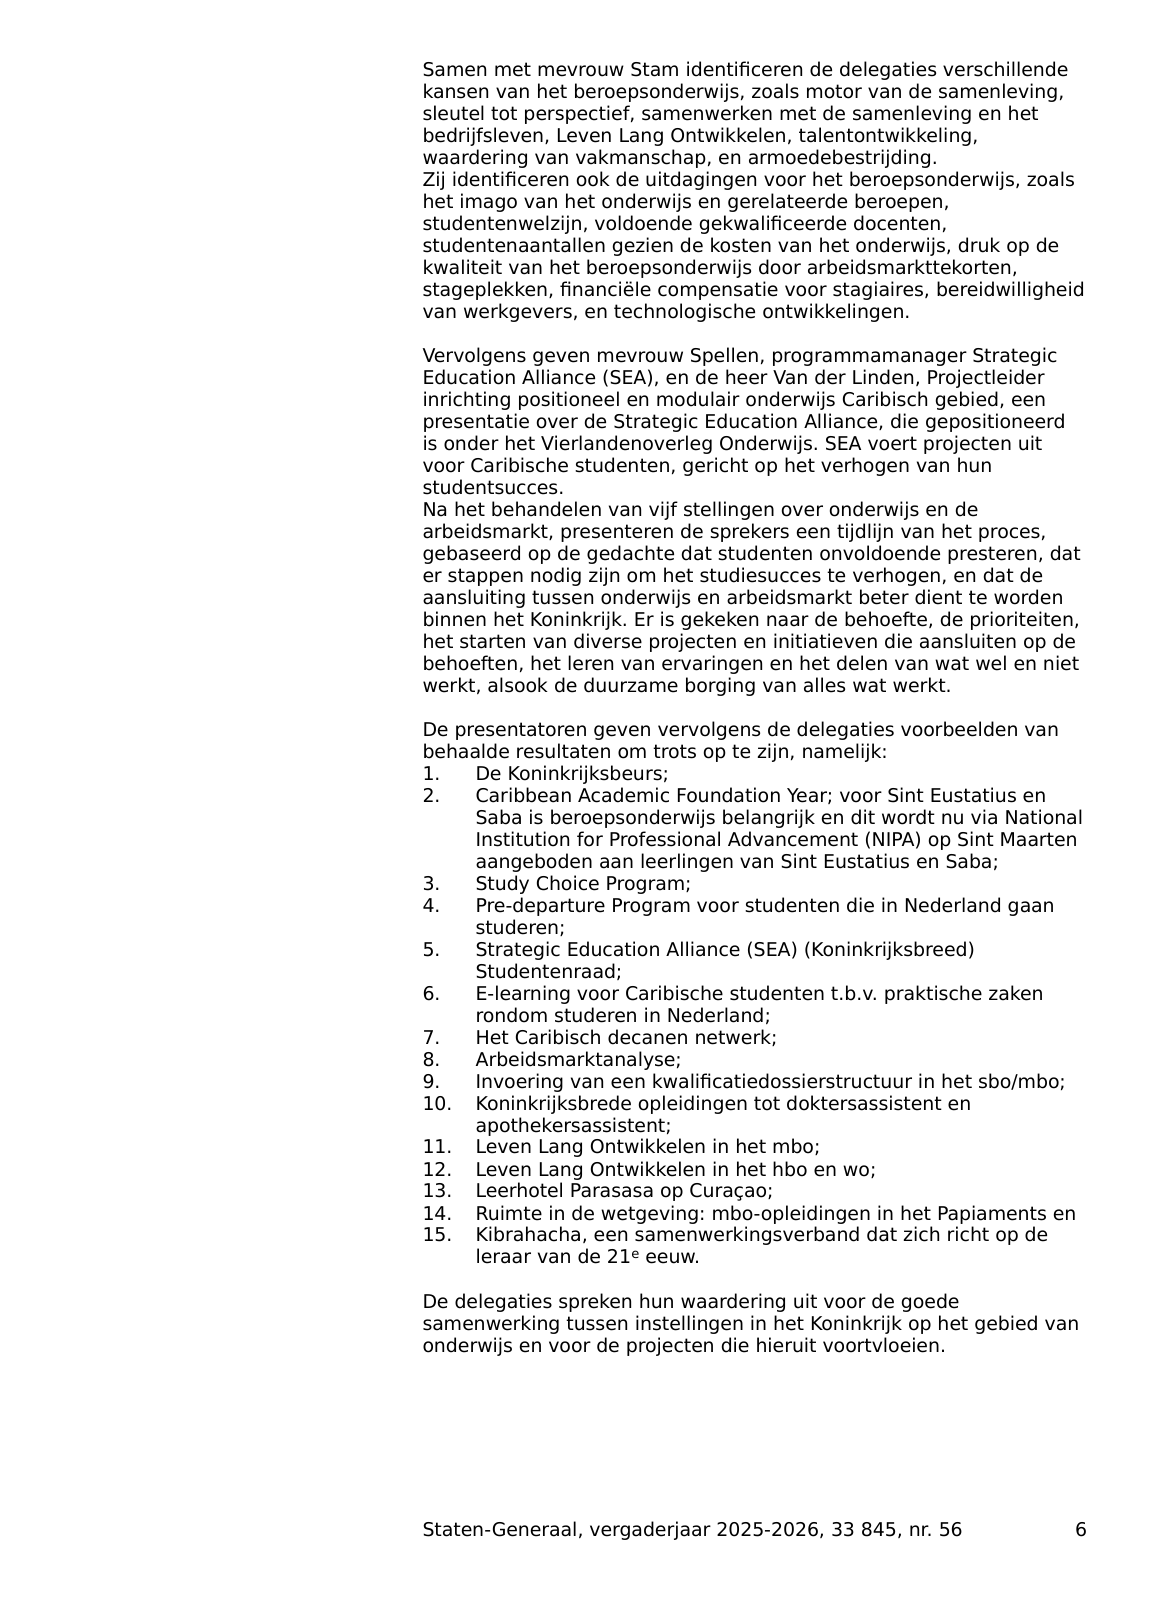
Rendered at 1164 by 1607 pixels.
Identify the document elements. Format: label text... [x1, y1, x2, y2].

text 15. Kibrahacha, een samenwerkingsverband dat zich richt op de leraar van de 21e eeuw. [422, 1224, 1087, 1268]
text De delegaties spreken hun waardering uit voor de goede samenwerking tussen instellingen in het Koninkrijk op het gebied van onderwijs en voor de projecten die hieruit voortvloeien. [422, 1291, 1087, 1356]
text 4. Pre-departure Program voor studenten die in Nederland gaan studeren; [422, 895, 1087, 939]
text Na het behandelen van vijf stellingen over onderwijs en de arbeidsmarkt, presenteren de sprekers een tijdlijn van het proces, gebaseerd op de gedachte dat studenten onvoldoende presteren, dat er stappen nodig zijn om het studiesucces te verhogen, en dat de aansluiting tussen onderwijs en arbeidsmarkt beter dient te worden binnen het Koninkrijk. Er is gekeken naar de behoefte, de prioriteiten, het starten van diverse projecten en initiatieven die aansluiten op de behoeften, het leren van ervaringen en het delen van wat wel en niet werkt, alsook de duurzame borging van alles wat werkt. [422, 499, 1087, 697]
text 11. Leven Lang Ontwikkelen in het mbo; [422, 1136, 1087, 1158]
text 5. Strategic Education Alliance (SEA) (Koninkrijksbreed) Studentenraad; [422, 939, 1087, 983]
text 1. De Koninkrijksbeurs; [422, 763, 1087, 785]
text 8. Arbeidsmarktanalyse; [422, 1048, 1087, 1071]
text De presentatoren geven vervolgens de delegaties voorbeelden van behaalde resultaten om trots op te zijn, namelijk: [422, 719, 1087, 763]
text 13. Leerhotel Parasasa op Curaçao; [422, 1180, 1087, 1202]
text 2. Caribbean Academic Foundation Year; voor Sint Eustatius en Saba is beroepsonderwijs belangrijk en dit wordt nu via National Institution for Professional Advancement (NIPA) op Sint Maarten aangeboden aan leerlingen van Sint Eustatius en Saba; [422, 785, 1087, 873]
text 3. Study Choice Program; [422, 873, 1087, 895]
text 12. Leven Lang Ontwikkelen in het hbo en wo; [422, 1158, 1087, 1180]
text 7. Het Caribisch decanen netwerk; [422, 1027, 1087, 1048]
text Zij identificeren ook de uitdagingen voor het beroepsonderwijs, zoals het imago van het onderwijs en gerelateerde beroepen, studentenwelzijn, voldoende gekwalificeerde docenten, studentenaantallen gezien de kosten van het onderwijs, druk op de kwaliteit van het beroepsonderwijs door arbeidsmarkttekorten, stageplekken, financiële compensatie voor stagiaires, bereidwilligheid van werkgevers, en technologische ontwikkelingen. [422, 169, 1087, 323]
text 6. E-learning voor Caribische studenten t.b.v. praktische zaken rondom studeren in Nederland; [422, 983, 1087, 1027]
text Vervolgens geven mevrouw Spellen, programmamanager Strategic Education Alliance (SEA), en de heer Van der Linden, Projectleider inrichting positioneel en modulair onderwijs Caribisch gebied, een presentatie over de Strategic Education Alliance, die gepositioneerd is onder het Vierlandenoverleg Onderwijs. SEA voert projecten uit voor Caribische studenten, gericht op het verhogen van hun studentsucces. [422, 345, 1087, 499]
text Samen met mevrouw Stam identificeren de delegaties verschillende kansen van het beroepsonderwijs, zoals motor van de samenleving, sleutel tot perspectief, samenwerken met de samenleving en het bedrijfsleven, Leven Lang Ontwikkelen, talentontwikkeling, waardering van vakmanschap, en armoedebestrijding. [422, 59, 1087, 169]
text 14. Ruimte in de wetgeving: mbo-opleidingen in het Papiaments en [422, 1202, 1087, 1224]
text 9. Invoering van een kwalificatiedossierstructuur in het sbo/mbo; [422, 1071, 1087, 1092]
text 10. Koninkrijksbrede opleidingen tot doktersassistent en apothekersassistent; [422, 1092, 1087, 1136]
